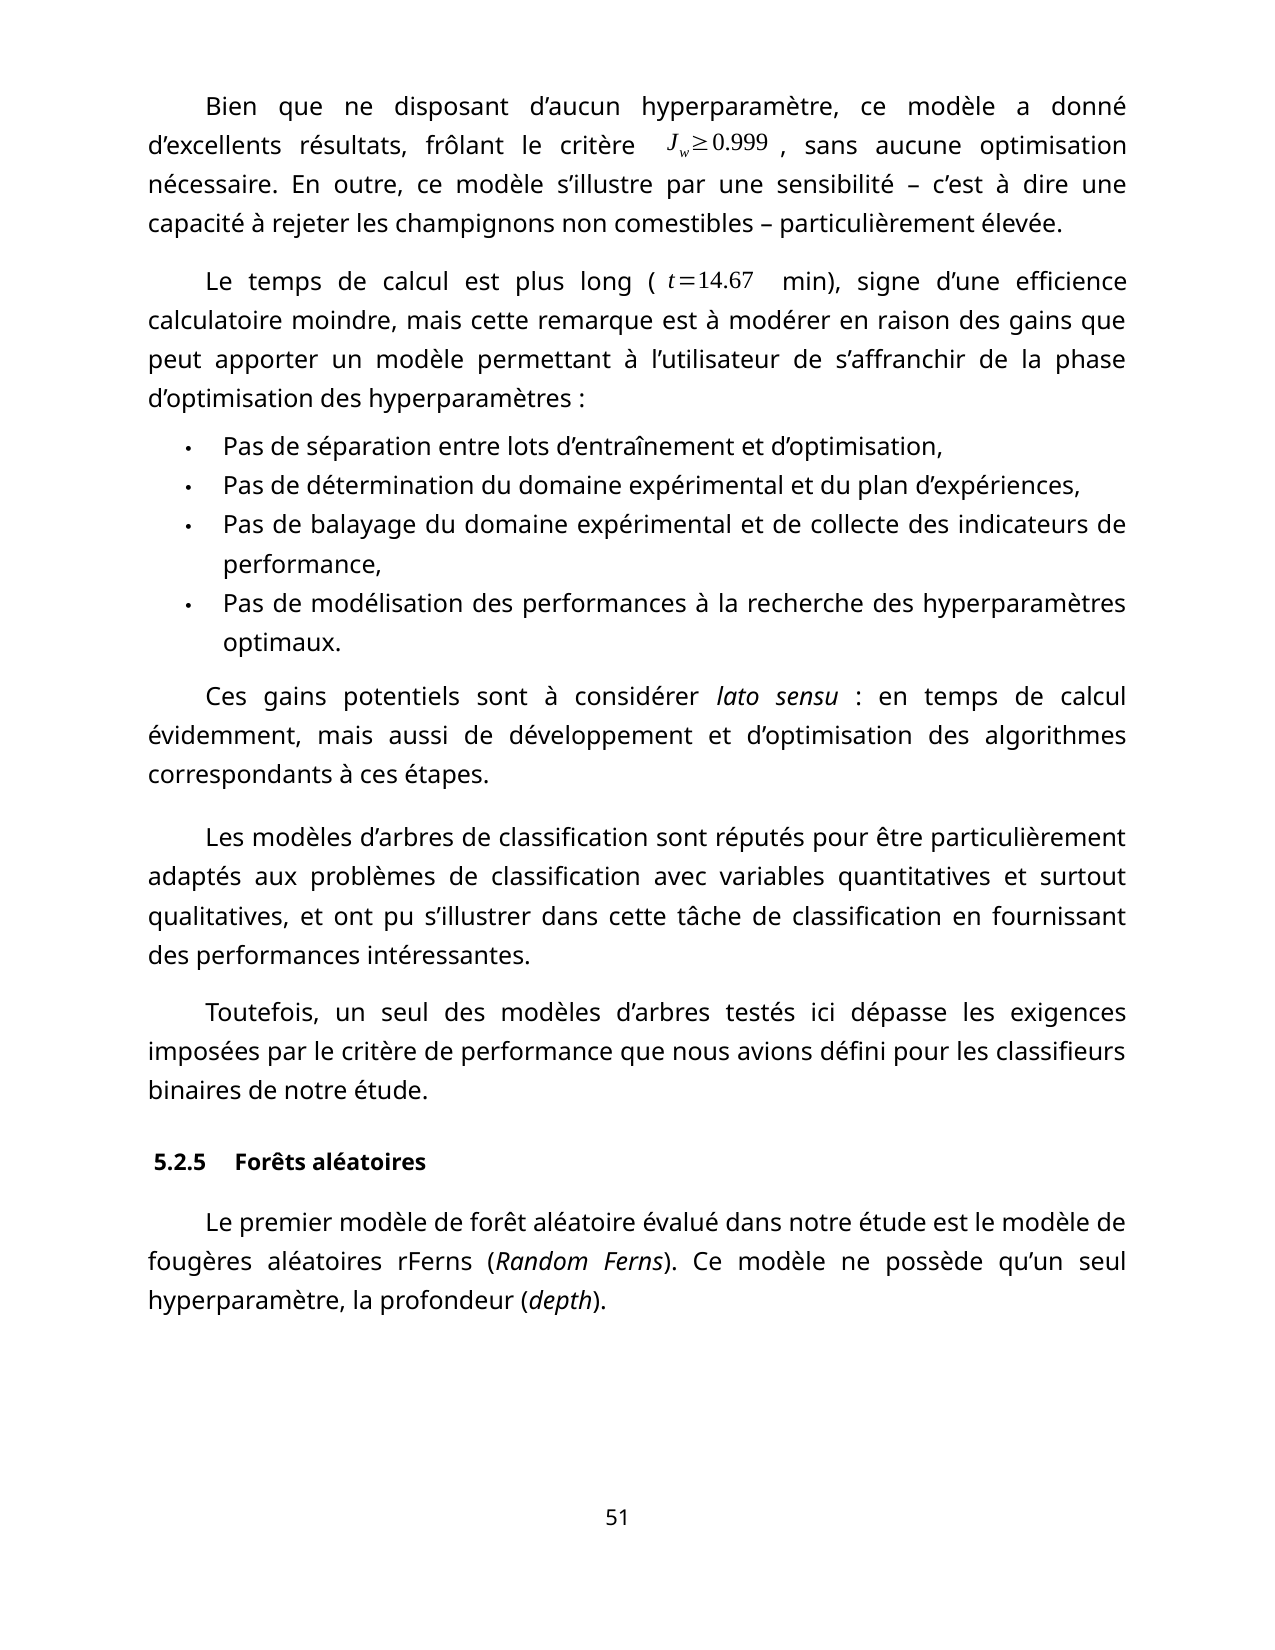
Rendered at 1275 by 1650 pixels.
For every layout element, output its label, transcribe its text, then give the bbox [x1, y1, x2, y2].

subtitle Forêts aléatoires [148, 1146, 1127, 1177]
text Le temps de calcul est plus long ( min), signe d’une efficience calculatoire moindre, mais cette remarque est à modérer en raison des gains que peut apporter un modèle permettant à l’utilisateur de s’affranchir de la phase d’optimisation des hyperparamètres : [148, 263, 1127, 415]
text Toutefois, un seul des modèles d’arbres testés ici dépasse les exigences imposées par le critère de performance que nous avions défini pour les classifieurs binaires de notre étude. [148, 994, 1127, 1107]
list Pas de balayage du domaine expérimental et de collecte des indicateurs de performance, [185, 507, 1127, 580]
list Pas de modélisation des performances à la recherche des hyperparamètres optimaux. [185, 585, 1127, 659]
text Ces gains potentiels sont à considérer lato sensu : en temps de calcul évidemment, mais aussi de développement et d’optimisation des algorithmes correspondants à ces étapes. [148, 678, 1127, 791]
text Le premier modèle de forêt aléatoire évalué dans notre étude est le modèle de fougères aléatoires rFerns (Random Ferns). Ce modèle ne possède qu’un seul hyperparamètre, la profondeur (depth). [148, 1204, 1127, 1317]
text Bien que ne disposant d’aucun hyperparamètre, ce modèle a donné d’excellents résultats, frôlant le critère , sans aucune optimisation nécessaire. En outre, ce modèle s’illustre par une sensibilité – c’est à dire une capacité à rejeter les champignons non comestibles – particulièrement élevée. [148, 88, 1127, 240]
list Pas de séparation entre lots d’entraînement et d’optimisation, [185, 429, 1127, 463]
list Pas de détermination du domaine expérimental et du plan d’expériences, [185, 468, 1127, 502]
text Les modèles d’arbres de classification sont réputés pour être particulièrement adaptés aux problèmes de classification avec variables quantitatives et surtout qualitatives, et ont pu s’illustrer dans cette tâche de classification en fournissant des performances intéressantes. [148, 820, 1127, 971]
